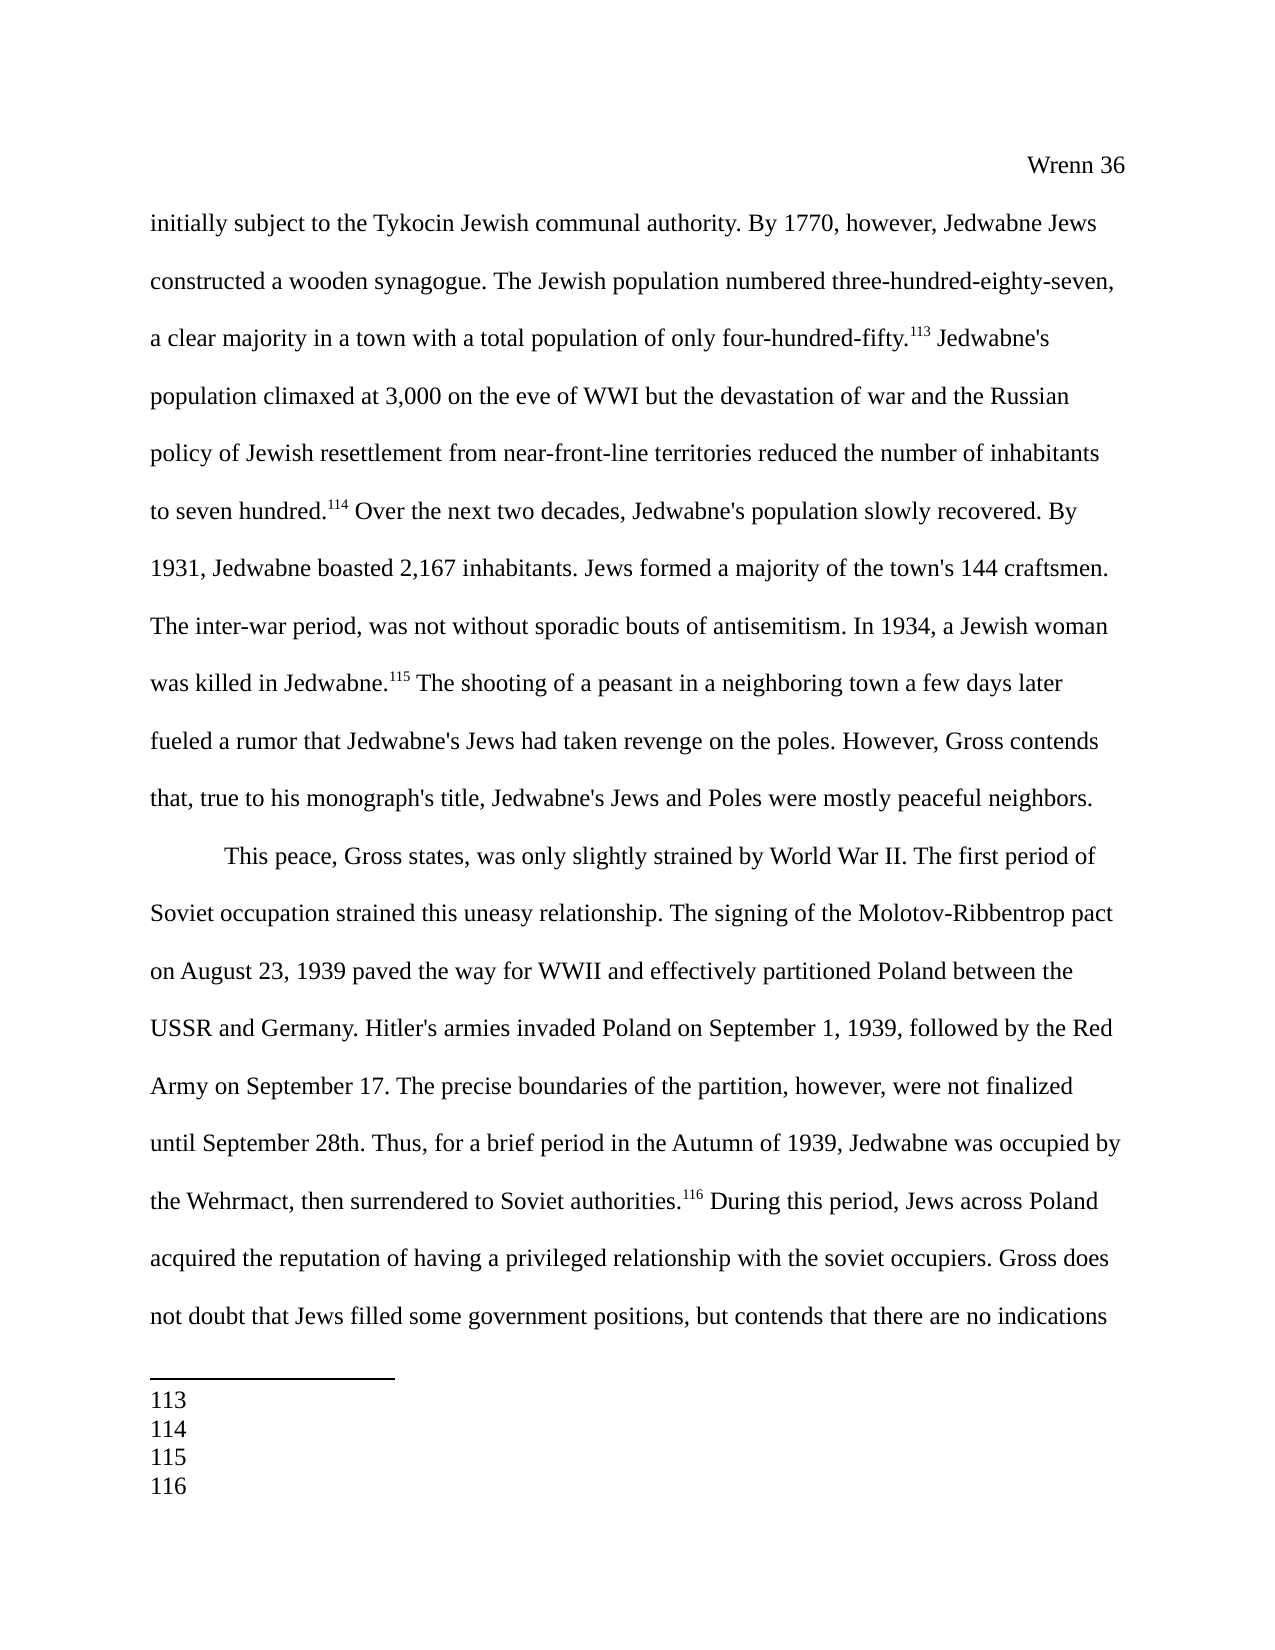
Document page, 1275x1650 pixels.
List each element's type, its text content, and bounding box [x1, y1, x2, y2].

text This peace, Gross states, was only slightly strained by World War II. The first period of Soviet occupation strained this uneasy relationship. The signing of the Molotov-Ribbentrop pact on August 23, 1939 paved the way for WWII and effectively partitioned Poland between the USSR and Germany. Hitler's armies invaded Poland on September 1, 1939, followed by the Red Army on September 17. The precise boundaries of the partition, however, were not finalized until September 28th. Thus, for a brief period in the Autumn of 1939, Jedwabne was occupied by the Wehrmact, then surrendered to Soviet authorities. During this period, Jews across Poland acquired the reputation of having a privileged relationship with the soviet occupiers. Gross does not doubt that Jews filled some government positions, but contends that there are no indications [150, 841, 1125, 1329]
text initially subject to the Tykocin Jewish communal authority. By 1770, however, Jedwabne Jews constructed a wooden synagogue. The Jewish population numbered three-hundred-eighty-seven, a clear majority in a town with a total population of only four-hundred-fifty. Jedwabne's population climaxed at 3,000 on the eve of WWI but the devastation of war and the Russian policy of Jewish resettlement from near-front-line territories reduced the number of inhabitants to seven hundred. Over the next two decades, Jedwabne's population slowly recovered. By 1931, Jedwabne boasted 2,167 inhabitants. Jews formed a majority of the town's 144 craftsmen. The inter-war period, was not without sporadic bouts of antisemitism. In 1934, a Jewish woman was killed in Jedwabne. The shooting of a peasant in a neighboring town a few days later fueled a rumor that Jedwabne's Jews had taken revenge on the poles. However, Gross contends that, true to his monograph's title, Jedwabne's Jews and Poles were mostly peaceful neighbors. [150, 208, 1125, 812]
